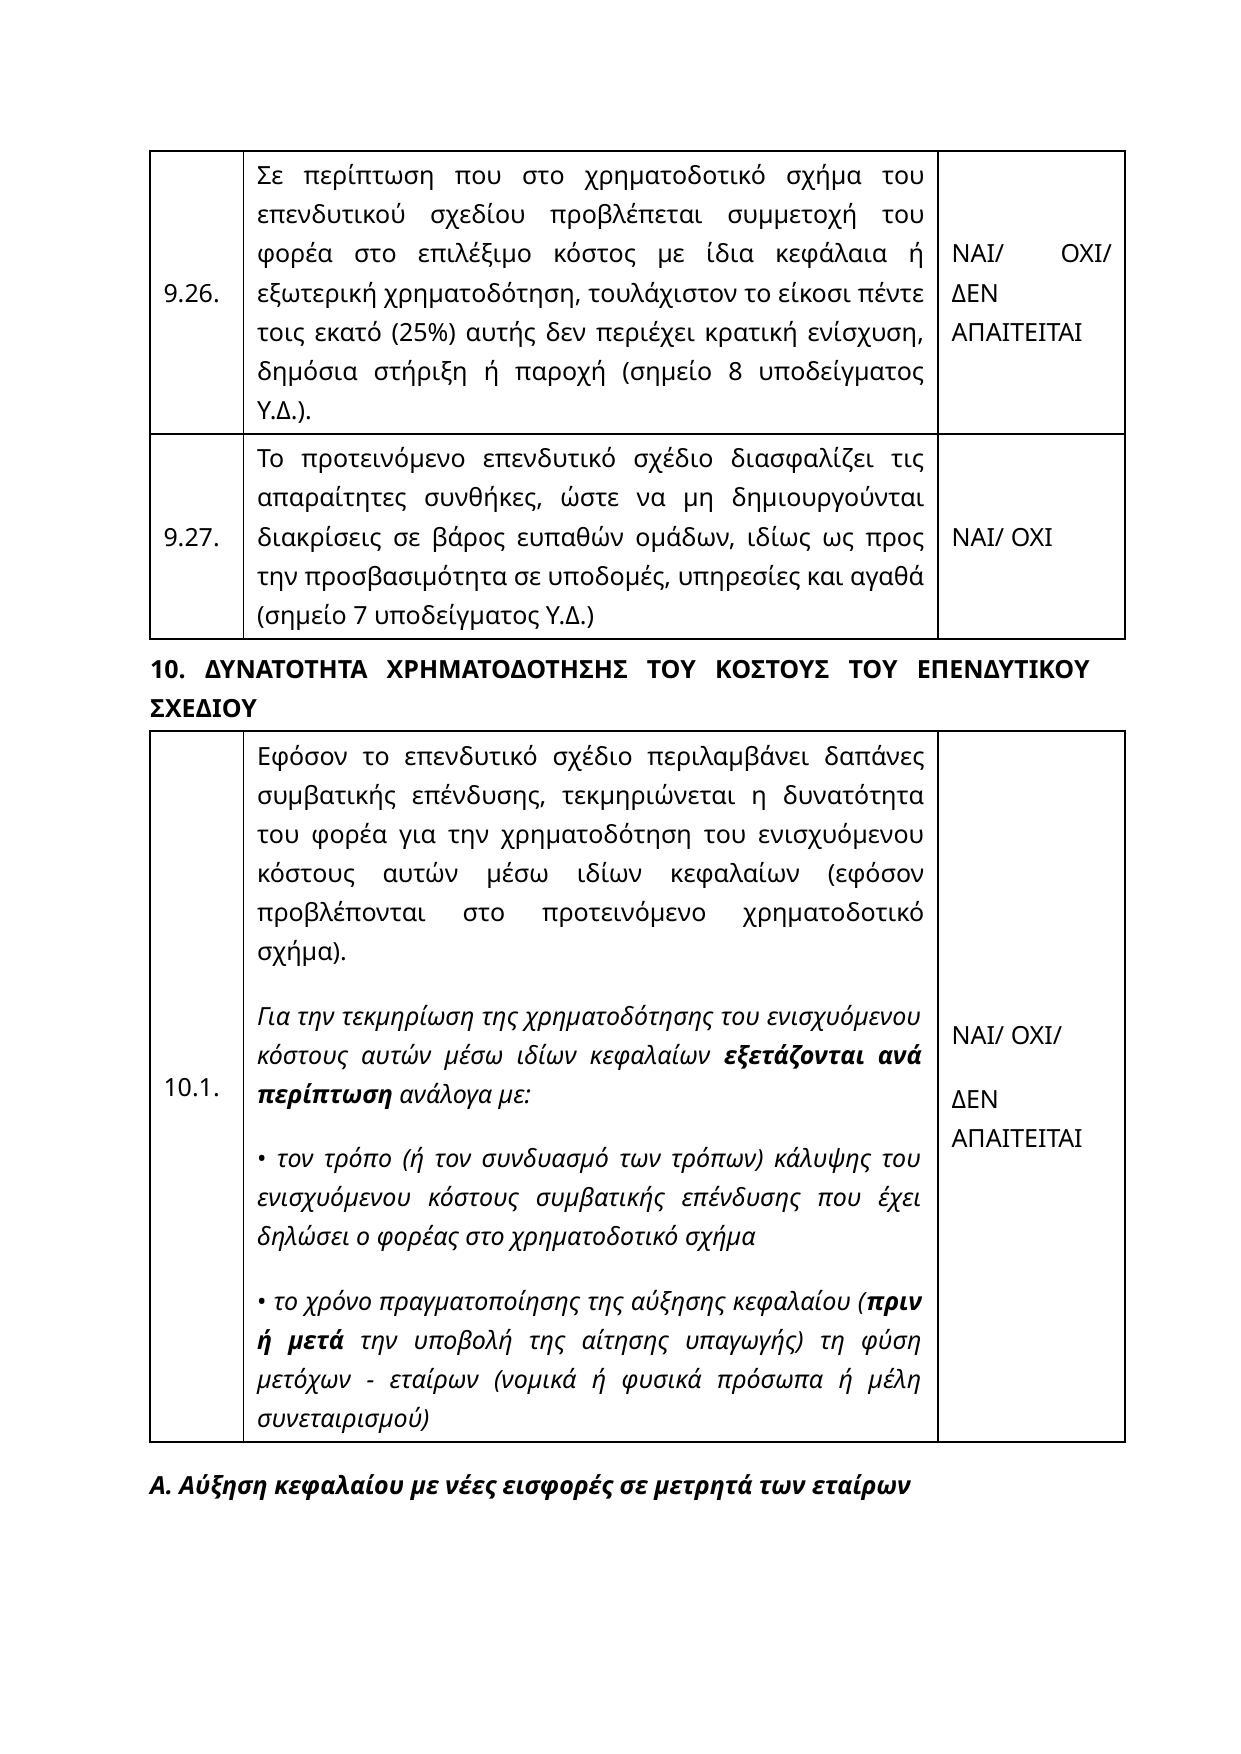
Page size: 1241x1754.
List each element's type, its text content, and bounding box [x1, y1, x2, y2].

text 10. ΔΥΝΑΤΟΤΗΤΑ ΧΡΗΜΑΤΟΔΟΤΗΣΗΣ ΤΟΥ ΚΟΣΤΟΥΣ ΤΟΥ ΕΠΕΝΔΥΤΙΚΟΥ ΣΧΕΔΙΟΥ [150, 652, 1090, 725]
table_cell Το προτεινόμενο επενδυτικό σχέδιο διασφαλίζει τις απαραίτητες συνθήκες, ώστε να μη δημιουργούνται διακρίσεις σε βάρος ευπαθών ομάδων, ιδίως ως προς την προσβασιμότητα σε υποδομές, υπηρεσίες και αγαθά (σημείο 7 υποδείγματος Υ.Δ.) [244, 435, 937, 638]
table_cell ΝΑΙ/ ΟΧΙ/ ΔΕΝ ΑΠΑΙΤΕΙΤΑΙ [939, 152, 1124, 433]
table_cell 9.27. [151, 435, 243, 638]
table_header ΝΑΙ/ ΟΧΙ/ ΔΕΝ ΑΠΑΙΤΕΙΤΑΙ [939, 732, 1124, 1441]
text Α. Αύξηση κεφαλαίου με νέες εισφορές σε μετρητά των εταίρων [150, 1467, 1090, 1502]
table_cell Σε περίπτωση που στο χρηματοδοτικό σχήμα του επενδυτικού σχεδίου προβλέπεται συμμετοχή του φορέα στο επιλέξιμο κόστος με ίδια κεφάλαια ή εξωτερική χρηματοδότηση, τουλάχιστον το είκοσι πέντε τοις εκατό (25%) αυτής δεν περιέχει κρατική ενίσχυση, δημόσια στήριξη ή παροχή (σημείο 8 υποδείγματος Υ.Δ.). [244, 152, 937, 433]
table_cell ΝΑΙ/ ΟΧΙ [939, 435, 1124, 638]
table_header 10.1. [151, 732, 243, 1441]
table_header Εφόσον το επενδυτικό σχέδιο περιλαμβάνει δαπάνες συμβατικής επένδυσης, τεκμηριώνεται η δυνατότητα του φορέα για την χρηματοδότηση του ενισχυόμενου κόστους αυτών μέσω ιδίων κεφαλαίων (εφόσον προβλέπονται στο προτεινόμενο χρηματοδοτικό σχήμα). Για την τεκμηρίωση της χρηματοδότησης του ενισχυόμενου κόστους αυτών μέσω ιδίων κεφαλαίων εξετάζονται ανά περίπτωση ανάλογα με: • τον τρόπο (ή τον συνδυασμό των τρόπων) κάλυψης του ενισχυόμενου κόστους συμβατικής επένδυσης που έχει δηλώσει ο φορέας στο χρηματοδοτικό σχήμα • το χρόνο πραγματοποίησης της αύξησης κεφαλαίου (πριν ή μετά την υποβολή της αίτησης υπαγωγής) τη φύση μετόχων - εταίρων (νομικά ή φυσικά πρόσωπα ή μέλη συνεταιρισμού) [244, 732, 937, 1441]
table_cell 9.26. [151, 152, 243, 433]
